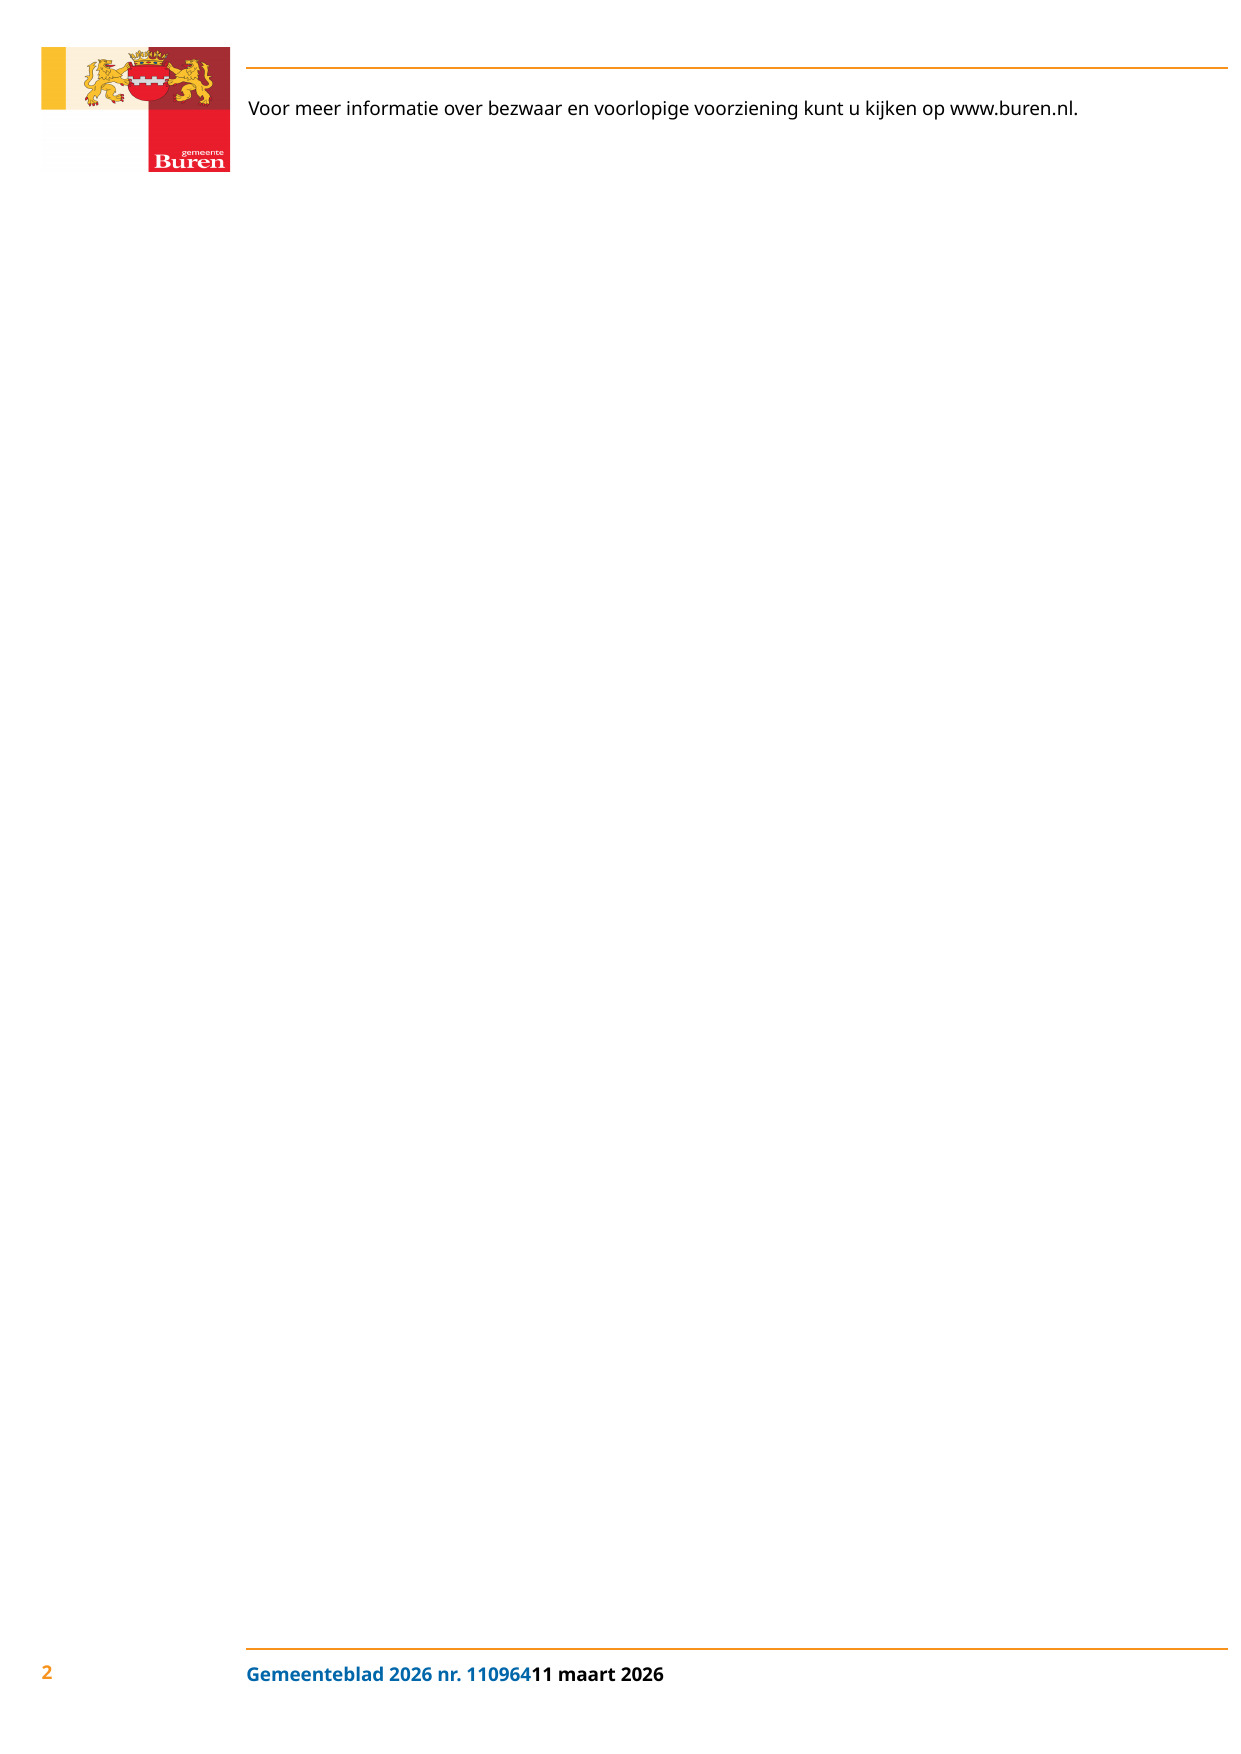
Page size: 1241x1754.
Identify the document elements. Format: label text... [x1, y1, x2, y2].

picture [41, 47, 231, 172]
text Voor meer informatie over bezwaar en voorlopige voorziening kunt u kijken op www.buren.nl. [248, 95, 1152, 121]
